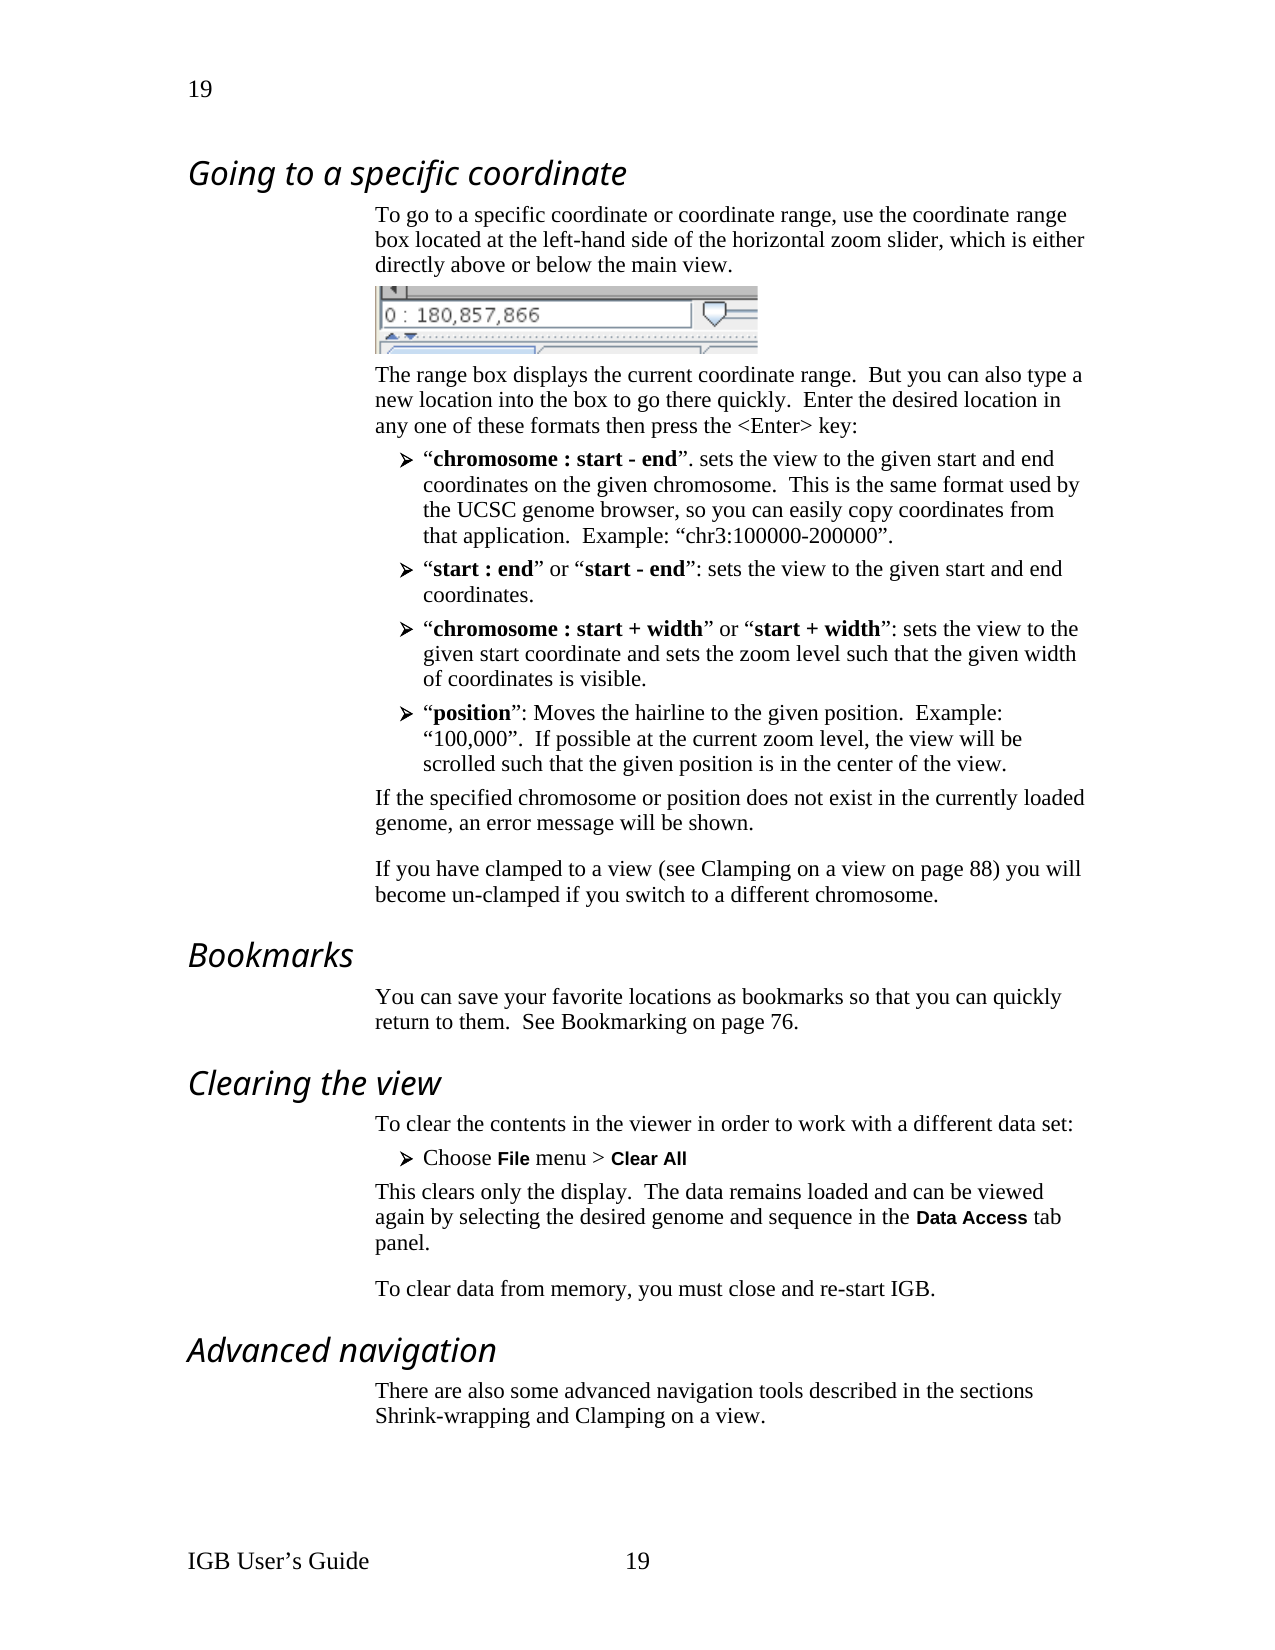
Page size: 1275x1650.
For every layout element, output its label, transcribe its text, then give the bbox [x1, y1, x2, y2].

list “position”: Moves the hairline to the given position. Example: “100,000”. If possible at the current zoom level, the view will be scrolled such that the given position is in the center of the view. [399, 700, 1087, 776]
text There are also some advanced navigation tools described in the sections Shrink-wrapping and Clamping on a view. [375, 1378, 1087, 1429]
subtitle Going to a specific coordinate [187, 150, 1087, 195]
text To go to a specific coordinate or coordinate range, use the coordinate range box located at the left-hand side of the horizontal zoom slider, which is either directly above or below the main view. [375, 202, 1087, 278]
picture [375, 286, 758, 354]
text To clear the contents in the viewer in order to work with a different data set: [375, 1111, 1087, 1137]
text You can save your favorite locations as bookmarks so that you can quickly return to them. See Bookmarking on page 76. [375, 984, 1087, 1035]
list Choose File menu > Clear All [399, 1145, 1087, 1171]
text If the specified chromosome or position does not exist in the currently loaded genome, an error message will be shown. [375, 785, 1087, 836]
list “start : end” or “start - end”: sets the view to the given start and end coordinates. [399, 556, 1087, 607]
list “chromosome : start + width” or “start + width”: sets the view to the given start coordinate and sets the zoom level such that the given width of coordinates is visible. [399, 616, 1087, 692]
subtitle Bookmarks [187, 932, 1087, 978]
subtitle Advanced navigation [187, 1326, 1087, 1372]
text To clear data from memory, you must close and re-start IGB. [375, 1276, 1087, 1301]
subtitle Clearing the view [187, 1060, 1087, 1105]
text This clears only the display. The data remains loaded and can be viewed again by selecting the desired genome and sequence in the Data Access tab panel. [375, 1179, 1087, 1255]
text If you have clamped to a view (see Clamping on a view on page 87) you will become un-clamped if you switch to a different chromosome. [375, 856, 1087, 907]
text The range box displays the current coordinate range. But you can also type a new location into the box to go there quickly. Enter the desired location in any one of these formats then press the <Enter> key: [375, 362, 1087, 438]
list “chromosome : start - end”. sets the view to the given start and end coordinates on the given chromosome. This is the same format used by the UCSC genome browser, so you can easily copy coordinates from that application. Example: “chr3:100000-200000”. [399, 446, 1087, 548]
